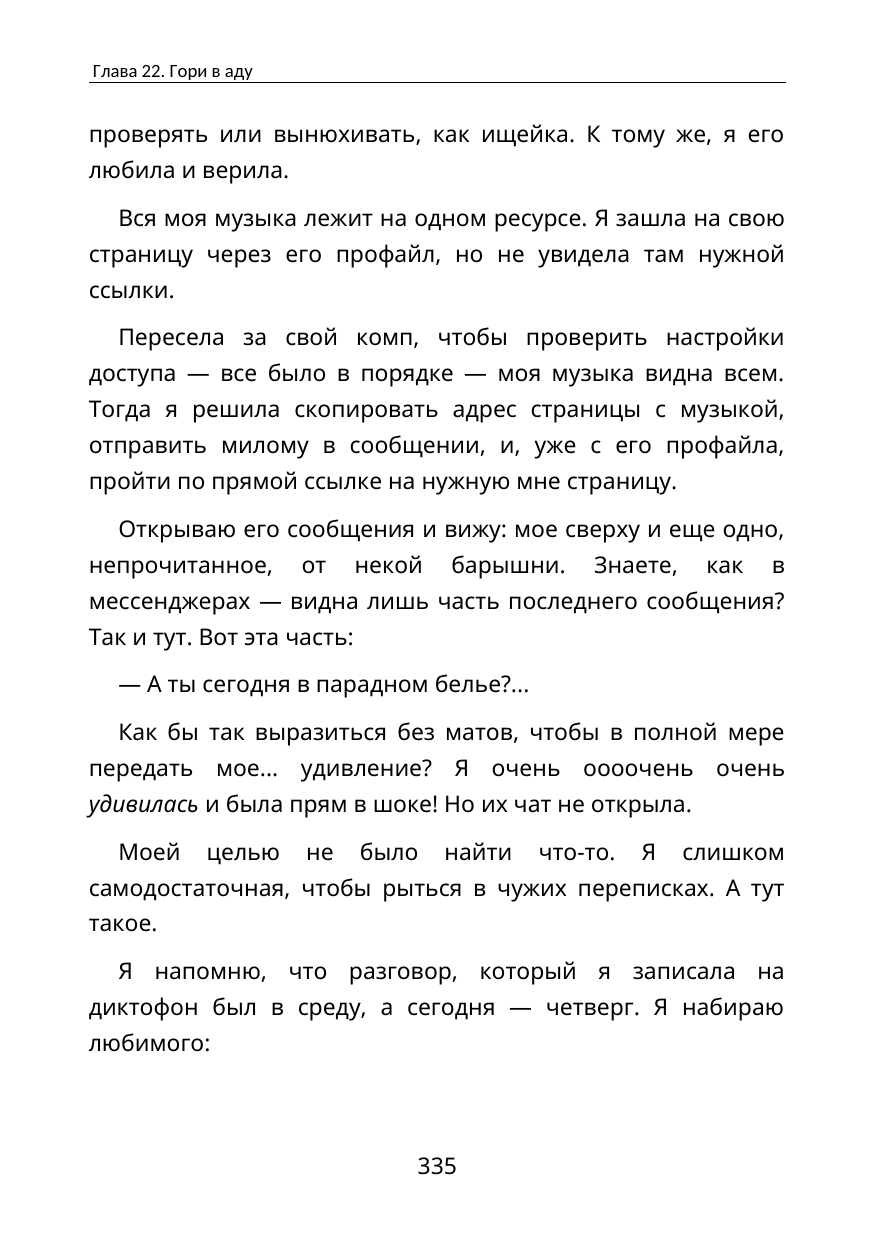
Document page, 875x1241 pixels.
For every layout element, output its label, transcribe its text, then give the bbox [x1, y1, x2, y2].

text Я напомню, что разговор, который я записала на диктофон был в среду, а сегодня — четверг. Я набираю любимого: [88, 955, 786, 1058]
text Как бы так выразиться без матов, чтобы в полной мере передать мое... удивление? Я очень оооочень очень удивилась и была прям в шоке! Но их чат не открыла. [88, 716, 786, 819]
text Открываю его сообщения и вижу: мое сверху и еще одно, непрочитанное, от некой барышни. Знаете, как в мессенджерах — видна лишь часть последнего сообщения? Так и тут. Вот эта часть: [88, 513, 786, 652]
text Моей целью не было найти что-то. Я слишком самодостаточная, чтобы рыться в чужих переписках. А тут такое. [88, 836, 786, 939]
text Вся моя музыка лежит на одном ресурсе. Я зашла на свою страницу через его профайл, но не увидела там нужной ссылки. [88, 202, 786, 305]
text — А ты сегодня в парадном белье?... [88, 668, 786, 699]
text проверять или вынюхивать, как ищейка. К тому же, я его любила и верила. [88, 118, 786, 185]
text Пересела за свой комп, чтобы проверить настройки доступа — все было в порядке — моя музыка видна всем. Тогда я решила скопировать адрес страницы с музыкой, отправить милому в сообщении, и, уже с его профайла, пройти по прямой ссылке на нужную мне страницу. [88, 321, 786, 496]
